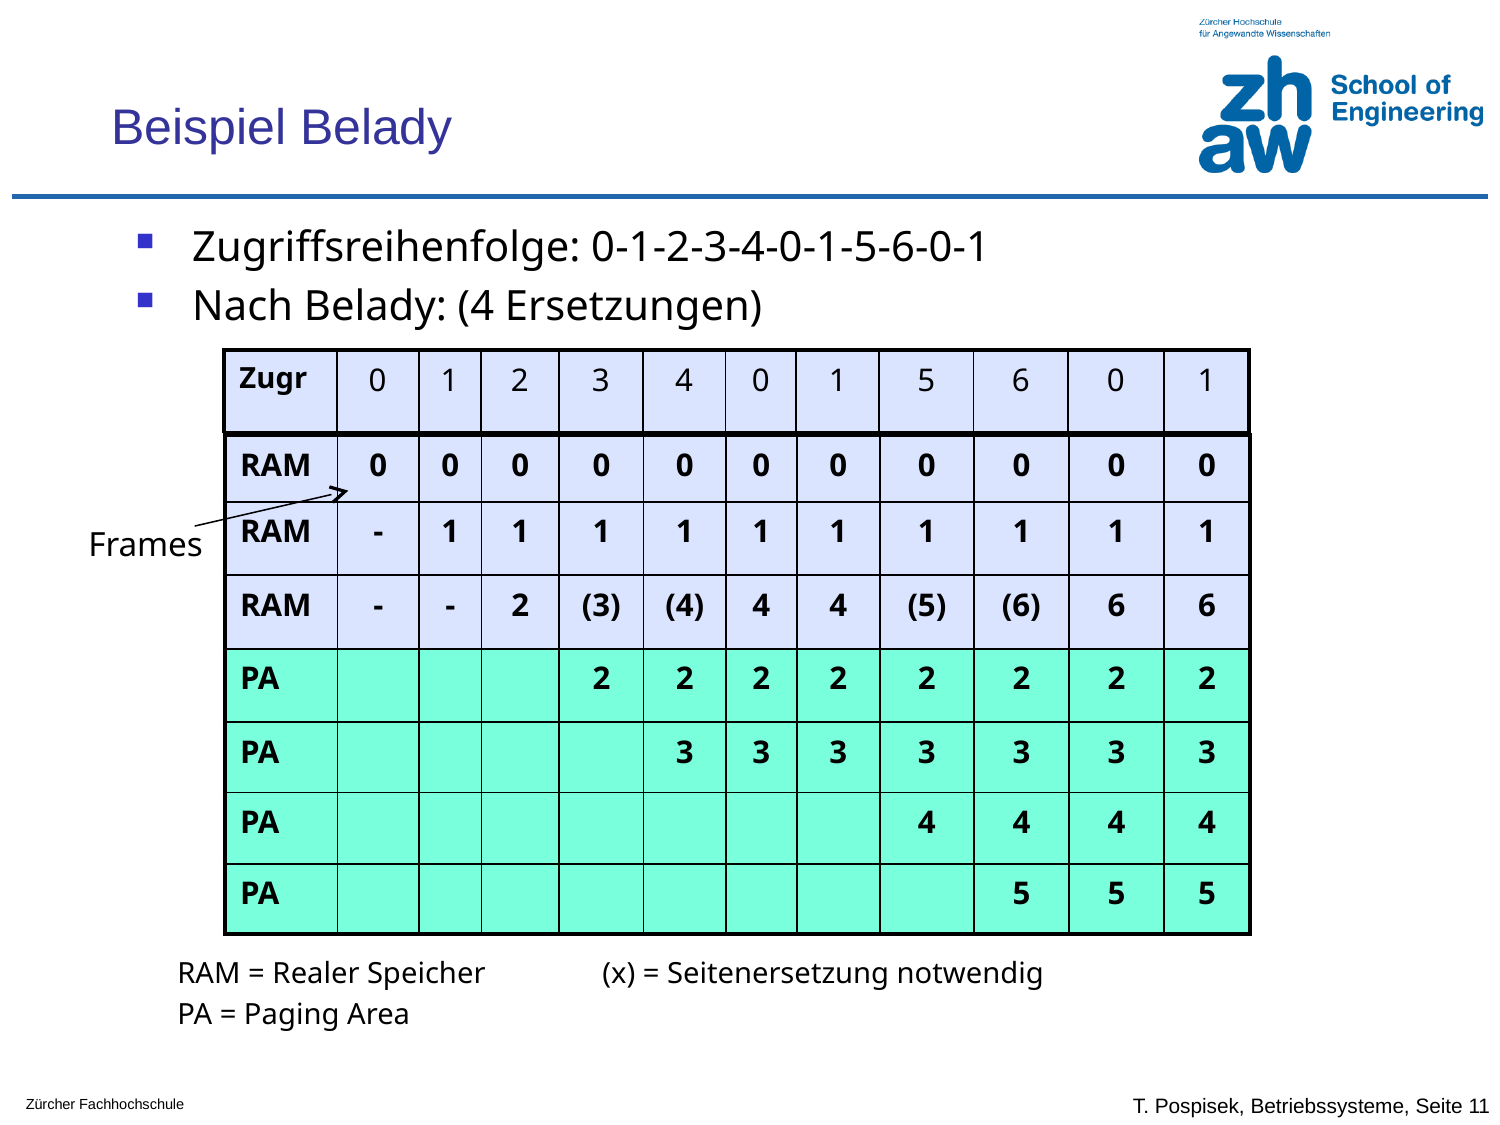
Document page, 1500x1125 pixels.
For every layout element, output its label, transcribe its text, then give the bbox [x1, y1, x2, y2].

table_cell [881, 865, 973, 932]
table_cell [482, 865, 558, 932]
table_cell [420, 723, 481, 792]
table_cell (5) [881, 576, 973, 648]
table_cell PA [227, 650, 337, 721]
table_cell 1 [1070, 503, 1163, 574]
table_cell 4 [1070, 793, 1163, 863]
table_cell (3) [560, 576, 643, 648]
table_header 0 [975, 437, 1068, 501]
table_cell 2 [560, 650, 643, 721]
table_cell 2 [727, 650, 796, 721]
table_cell - [338, 576, 418, 648]
table_cell 2 [1165, 650, 1248, 721]
table_cell 1 [482, 503, 558, 574]
table_cell 3 [727, 723, 796, 792]
table_cell 3 [798, 723, 879, 792]
picture [1199, 19, 1483, 173]
table_header 0 [1165, 437, 1248, 501]
table_cell 3 [1070, 723, 1163, 792]
table_header 0 [644, 437, 725, 501]
table_header RAM [227, 437, 337, 501]
table_header 1 [797, 352, 878, 431]
table_cell RAM [227, 503, 337, 574]
table_header 1 [420, 352, 480, 431]
table_cell 2 [482, 576, 558, 648]
table_cell 1 [644, 503, 725, 574]
table_cell [727, 865, 796, 932]
table_cell [644, 793, 725, 863]
table_cell 4 [881, 793, 973, 863]
table_header 0 [798, 437, 879, 501]
table_cell 1 [1165, 503, 1248, 574]
table_cell 3 [975, 723, 1068, 792]
table_cell [482, 723, 558, 792]
table_cell 1 [420, 503, 481, 574]
table_header 0 [727, 437, 796, 501]
table_cell [420, 650, 481, 721]
table_cell [482, 793, 558, 863]
table_cell 4 [727, 576, 796, 648]
table_header 0 [560, 437, 643, 501]
table_cell 2 [975, 650, 1068, 721]
table_cell 1 [560, 503, 643, 574]
table_header 4 [644, 352, 725, 431]
table_cell 1 [975, 503, 1068, 574]
table_cell RAM [227, 576, 337, 648]
table_cell 2 [644, 650, 725, 721]
table_header 0 [1070, 437, 1163, 501]
table_header 0 [881, 437, 973, 501]
table_header 0 [338, 352, 418, 431]
table_cell 1 [727, 503, 796, 574]
table_cell [420, 865, 481, 932]
table_cell 2 [881, 650, 973, 721]
text_box Frames [73, 515, 219, 571]
table_cell [798, 793, 879, 863]
table_cell RAM [227, 503, 286, 517]
table_cell [560, 865, 643, 932]
table_cell [560, 723, 643, 792]
table_cell 3 [1165, 723, 1248, 792]
table_header 3 [560, 352, 642, 431]
table_header 0 [726, 352, 795, 431]
table_cell - [338, 503, 418, 574]
table_cell - [420, 576, 481, 648]
table_header 1 [1165, 352, 1247, 431]
table_cell (4) [644, 576, 725, 648]
table_cell [560, 793, 643, 863]
table_cell [644, 865, 725, 932]
table_cell 5 [1070, 865, 1163, 932]
table_cell PA [227, 865, 337, 932]
table_header Zugr [226, 352, 336, 431]
table_header 6 [974, 352, 1067, 431]
table_cell 2 [798, 650, 879, 721]
table_cell [482, 650, 558, 721]
text_box RAM = Realer Speicher (x) = Seitenersetzung notwendig PA = Paging Area [162, 946, 1363, 1047]
table_header 2 [482, 352, 558, 431]
table_cell 4 [975, 793, 1068, 863]
table_header 0 [1069, 352, 1163, 431]
table_cell [727, 793, 796, 863]
table_cell 1 [798, 503, 879, 574]
table_cell [798, 865, 879, 932]
table_cell (6) [975, 576, 1068, 648]
title Beispiel Belady [96, 50, 1375, 163]
table_cell 5 [975, 865, 1068, 932]
table_cell 5 [1165, 865, 1248, 932]
table_cell [338, 650, 418, 721]
table_header 0 [338, 437, 418, 501]
table_cell [338, 723, 418, 792]
table_cell 6 [1165, 576, 1248, 648]
table_cell [420, 793, 481, 863]
table_header 5 [880, 352, 973, 431]
table_cell 4 [1165, 793, 1248, 863]
table_header 0 [482, 437, 558, 501]
table_cell PA [227, 793, 337, 863]
table_cell 6 [1070, 576, 1163, 648]
table_cell [338, 793, 418, 863]
table_cell 4 [798, 576, 879, 648]
table_cell 3 [644, 723, 725, 792]
table_cell PA [227, 723, 337, 792]
table_cell [338, 865, 418, 932]
table_cell 3 [881, 723, 973, 792]
table_header 0 [420, 437, 481, 501]
table_cell 1 [881, 503, 973, 574]
list Zugriffsreihenfolge: 0-1-2-3-4-0-1-5-6-0-1 Nach Belady: (4 Ersetzungen) [120, 212, 1375, 375]
table_cell 2 [1070, 650, 1163, 721]
